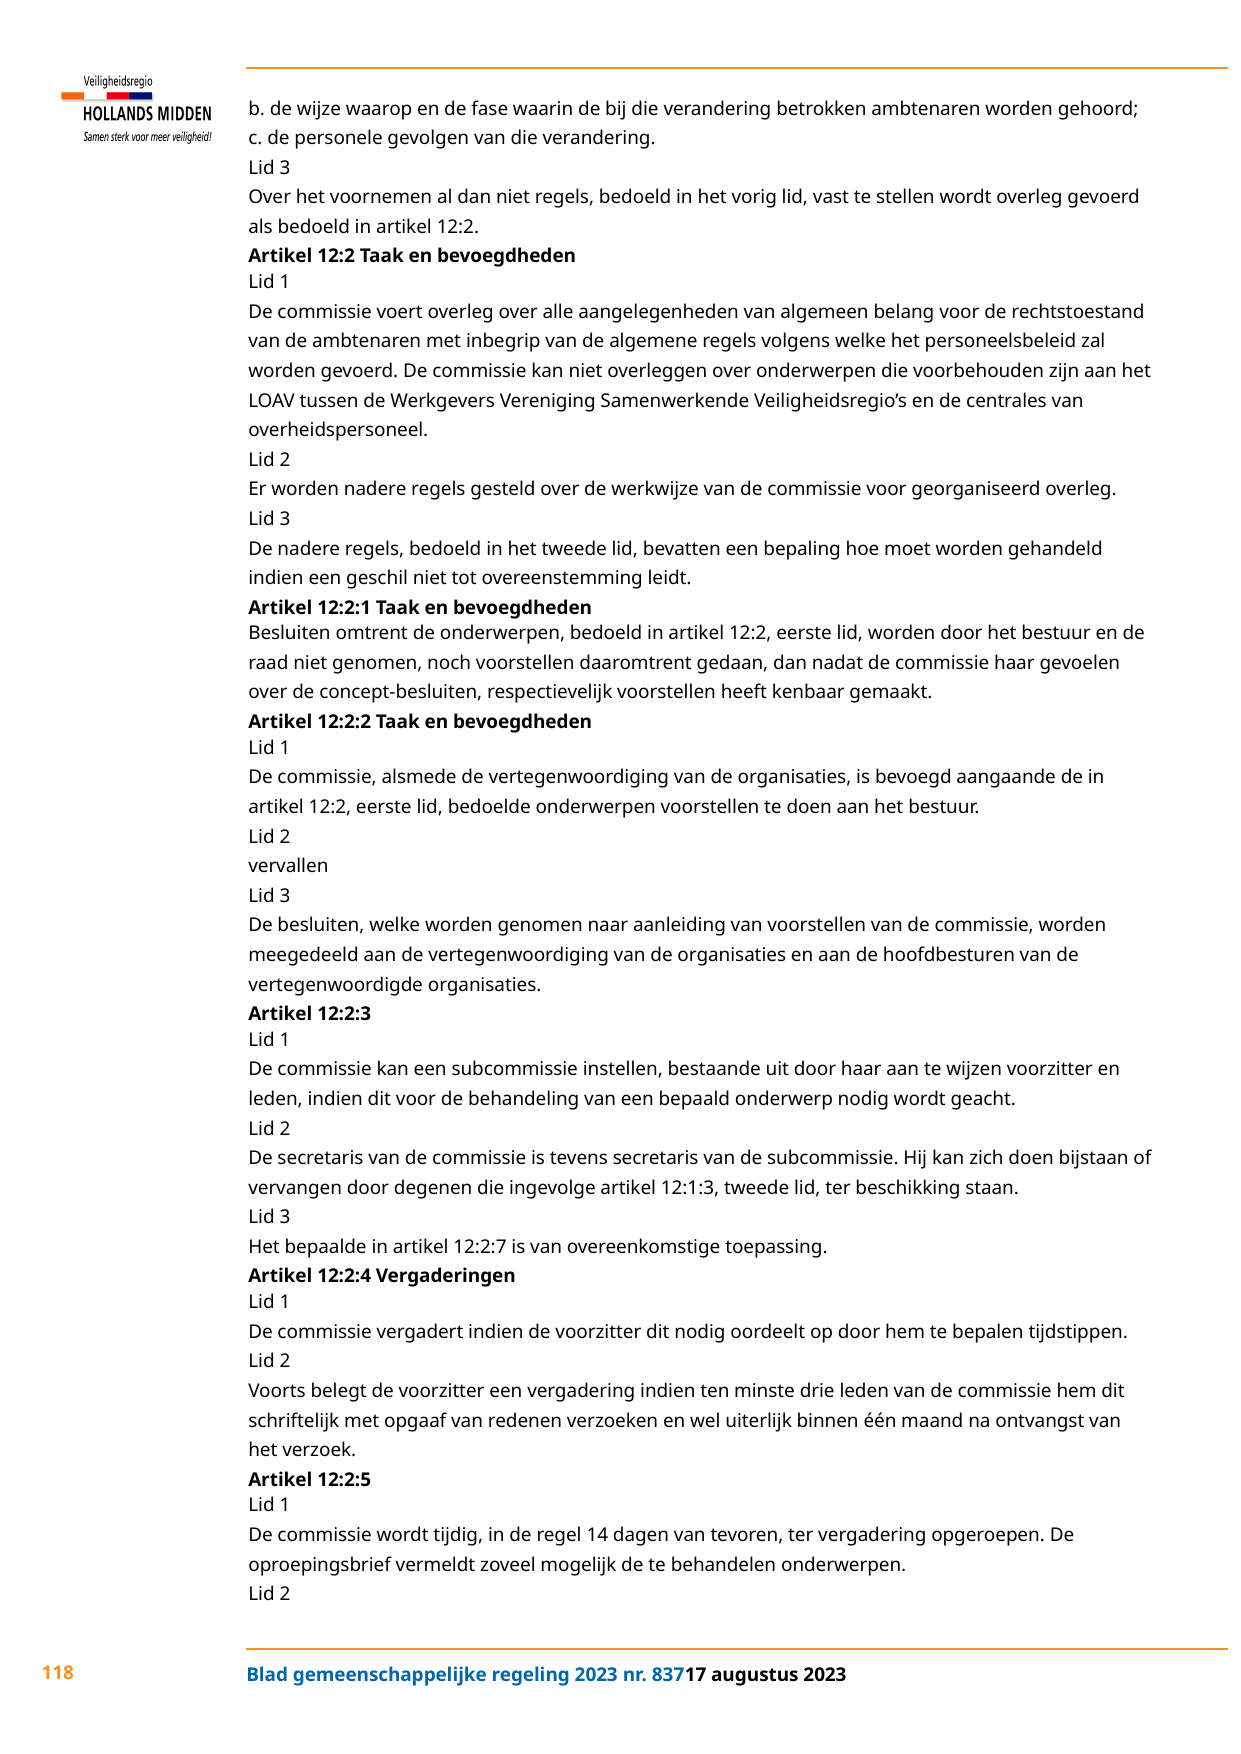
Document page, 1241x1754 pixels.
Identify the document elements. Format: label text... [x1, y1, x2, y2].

text Artikel 12:2:3 [248, 1000, 1152, 1026]
text Lid 2 [248, 446, 1152, 472]
text De commissie kan een subcommissie instellen, bestaande uit door haar aan te wijzen voorzitter en leden, indien dit voor de behandeling van een bepaald onderwerp nodig wordt geacht. [248, 1056, 1152, 1111]
text Artikel 12:2:2 Taak en bevoegdheden [248, 708, 1152, 734]
text b. de wijze waarop en de fase waarin de bij die verandering betrokken ambtenaren worden gehoord; [248, 95, 1152, 121]
text Lid 3 [248, 505, 1152, 531]
text Over het voornemen al dan niet regels, bedoeld in het vorig lid, vast te stellen wordt overleg gevoerd als bedoeld in artikel 12:2. [248, 183, 1152, 239]
text Het bepaalde in artikel 12:2:7 is van overeenkomstige toepassing. [248, 1233, 1152, 1259]
text De commissie wordt tijdig, in de regel 14 dagen van tevoren, ter vergadering opgeroepen. De oproepingsbrief vermeldt zoveel mogelijk de te behandelen onderwerpen. [248, 1521, 1152, 1577]
text Lid 1 [248, 268, 1152, 294]
text c. de personele gevolgen van die verandering. [248, 124, 1152, 150]
text De commissie voert overleg over alle aangelegenheden van algemeen belang voor de rechtstoestand van de ambtenaren met inbegrip van de algemene regels volgens welke het personeelsbeleid zal worden gevoerd. De commissie kan niet overleggen over onderwerpen die voorbehouden zijn aan het LOAV tussen de Werkgevers Vereniging Samenwerkende Veiligheidsregio’s en de centrales van overheidspersoneel. [248, 298, 1152, 442]
text Lid 1 [248, 1492, 1152, 1517]
text Lid 1 [248, 734, 1152, 760]
text Lid 2 [248, 1580, 1152, 1606]
text Lid 2 [248, 1115, 1152, 1141]
text Lid 3 [248, 154, 1152, 180]
text Lid 1 [248, 1288, 1152, 1314]
text De commissie, alsmede de vertegenwoordiging van de organisaties, is bevoegd aangaande de in artikel 12:2, eerste lid, bedoelde onderwerpen voorstellen te doen aan het bestuur. [248, 764, 1152, 819]
text Lid 3 [248, 1203, 1152, 1229]
text Lid 1 [248, 1026, 1152, 1052]
text Besluiten omtrent de onderwerpen, bedoeld in artikel 12:2, eerste lid, worden door het bestuur en de raad niet genomen, noch voorstellen daaromtrent gedaan, dan nadat de commissie haar gevoelen over de concept-besluiten, respectievelijk voorstellen heeft kenbaar gemaakt. [248, 619, 1152, 704]
text Artikel 12:2:4 Vergaderingen [248, 1263, 1152, 1288]
text De besluiten, welke worden genomen naar aanleiding van voorstellen van de commissie, worden meegedeeld aan de vertegenwoordiging van de organisaties en aan de hoofdbesturen van de vertegenwoordigde organisaties. [248, 912, 1152, 996]
text Lid 2 [248, 1348, 1152, 1373]
text De nadere regels, bedoeld in het tweede lid, bevatten een bepaling hoe moet worden gehandeld indien een geschil niet tot overeenstemming leidt. [248, 535, 1152, 590]
picture [41, 47, 231, 172]
text Er worden nadere regels gesteld over de werkwijze van de commissie voor georganiseerd overleg. [248, 476, 1152, 501]
text Artikel 12:2:5 [248, 1466, 1152, 1492]
text Artikel 12:2:1 Taak en bevoegdheden [248, 594, 1152, 619]
text Artikel 12:2 Taak en bevoegdheden [248, 243, 1152, 268]
text Lid 3 [248, 882, 1152, 908]
text Voorts belegt de voorzitter een vergadering indien ten minste drie leden van de commissie hem dit schriftelijk met opgaaf van redenen verzoeken en wel uiterlijk binnen één maand na ontvangst van het verzoek. [248, 1377, 1152, 1462]
text Lid 2 [248, 823, 1152, 848]
text vervallen [248, 852, 1152, 878]
text De commissie vergadert indien de voorzitter dit nodig oordeelt op door hem te bepalen tijdstippen. [248, 1318, 1152, 1344]
text De secretaris van de commissie is tevens secretaris van de subcommissie. Hij kan zich doen bijstaan of vervangen door degenen die ingevolge artikel 12:1:3, tweede lid, ter beschikking staan. [248, 1144, 1152, 1200]
